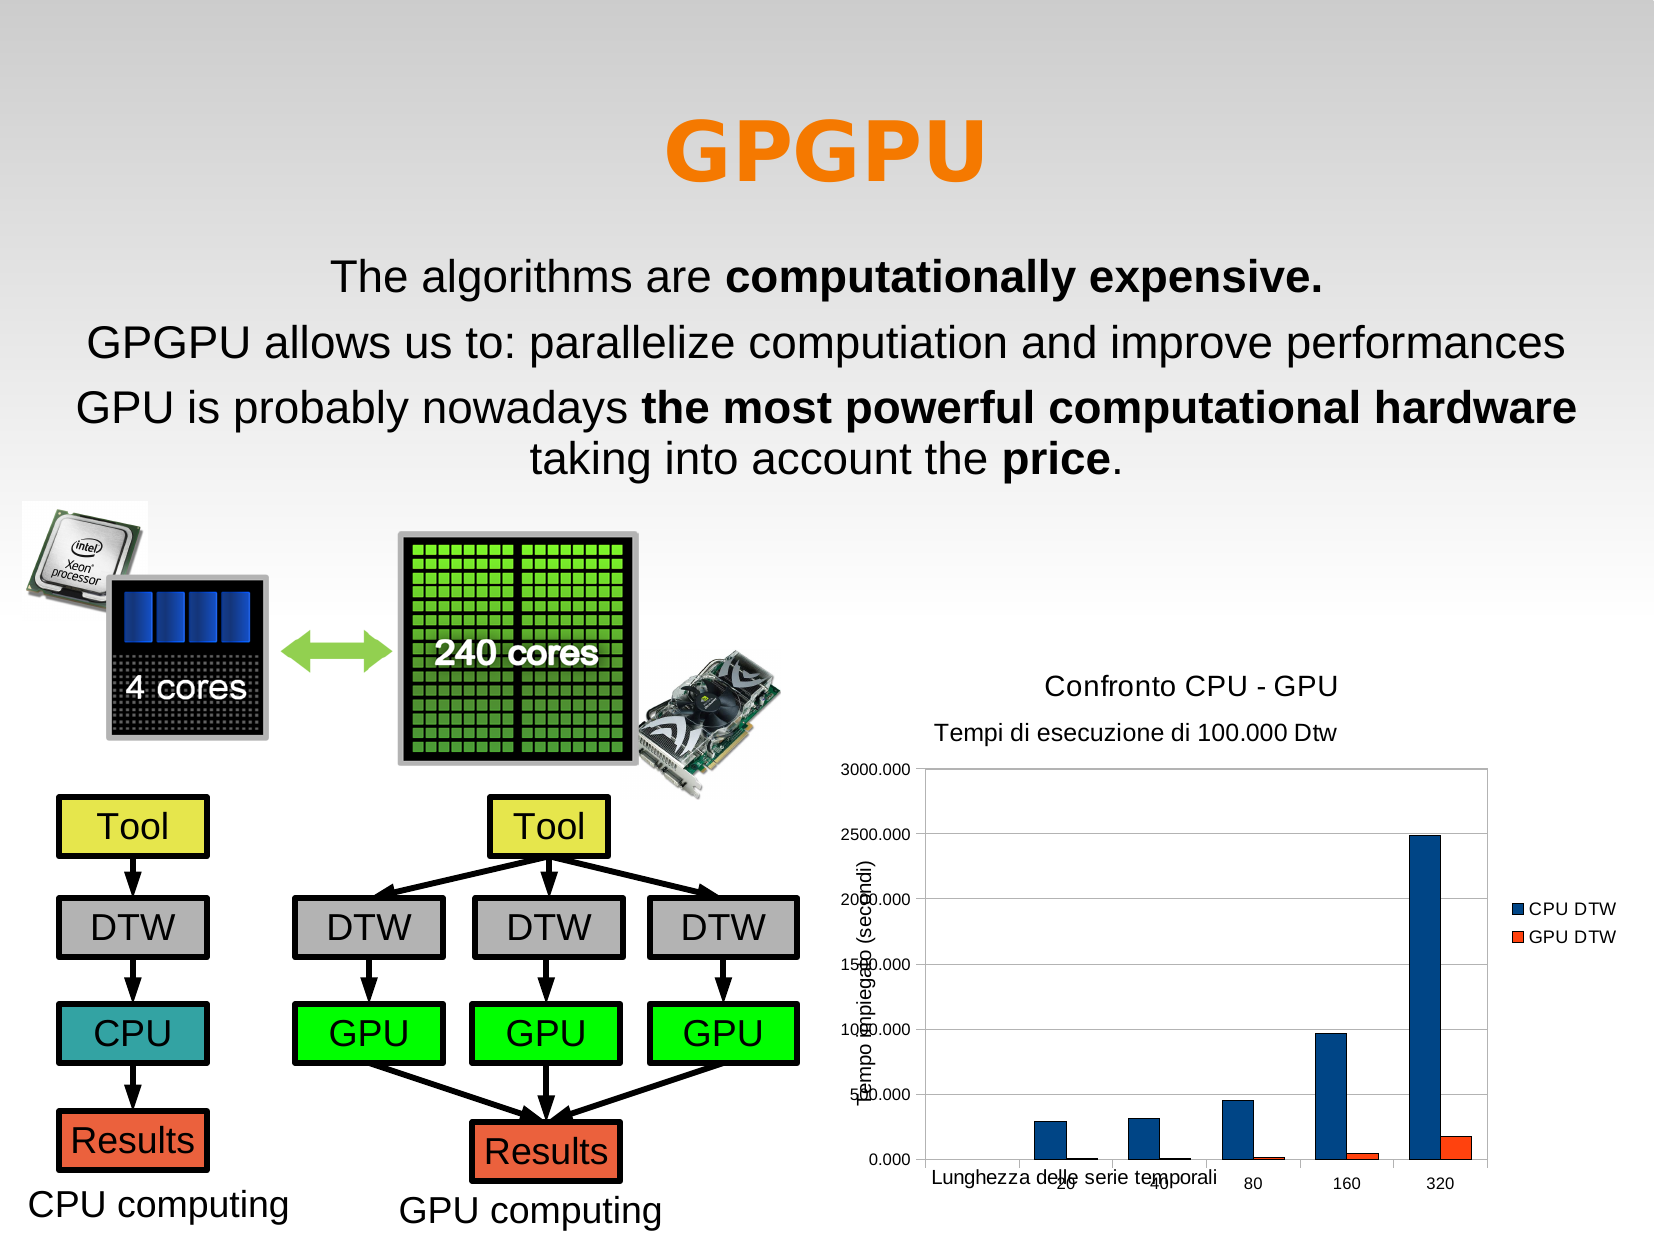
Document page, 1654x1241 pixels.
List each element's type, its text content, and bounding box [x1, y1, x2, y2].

text_box CPU computing [22, 1183, 296, 1226]
text_box GPU [295, 1003, 443, 1064]
text_box Results [59, 1111, 207, 1171]
text_box DTW [295, 898, 443, 958]
subtitle The algorithms are computationally expensive. GPGPU allows us to: parallelize computiation and improve performances GPU is probably nowadays the most powerful computational hardware taking into account the price. [0, 206, 1654, 529]
text_box DTW [59, 898, 207, 958]
text_box GPU computing [397, 1189, 664, 1232]
text_box Tool [59, 797, 207, 857]
text_box DTW [649, 898, 798, 958]
text_box GPU [472, 1003, 621, 1064]
text_box DTW [475, 898, 624, 958]
text_box Results [472, 1122, 621, 1182]
title GPGPU [82, 56, 1571, 206]
chart [826, 649, 1654, 1211]
text_box Tool [490, 797, 609, 857]
text_box GPU [649, 1003, 798, 1064]
picture [22, 501, 781, 800]
text_box CPU [59, 1003, 207, 1064]
